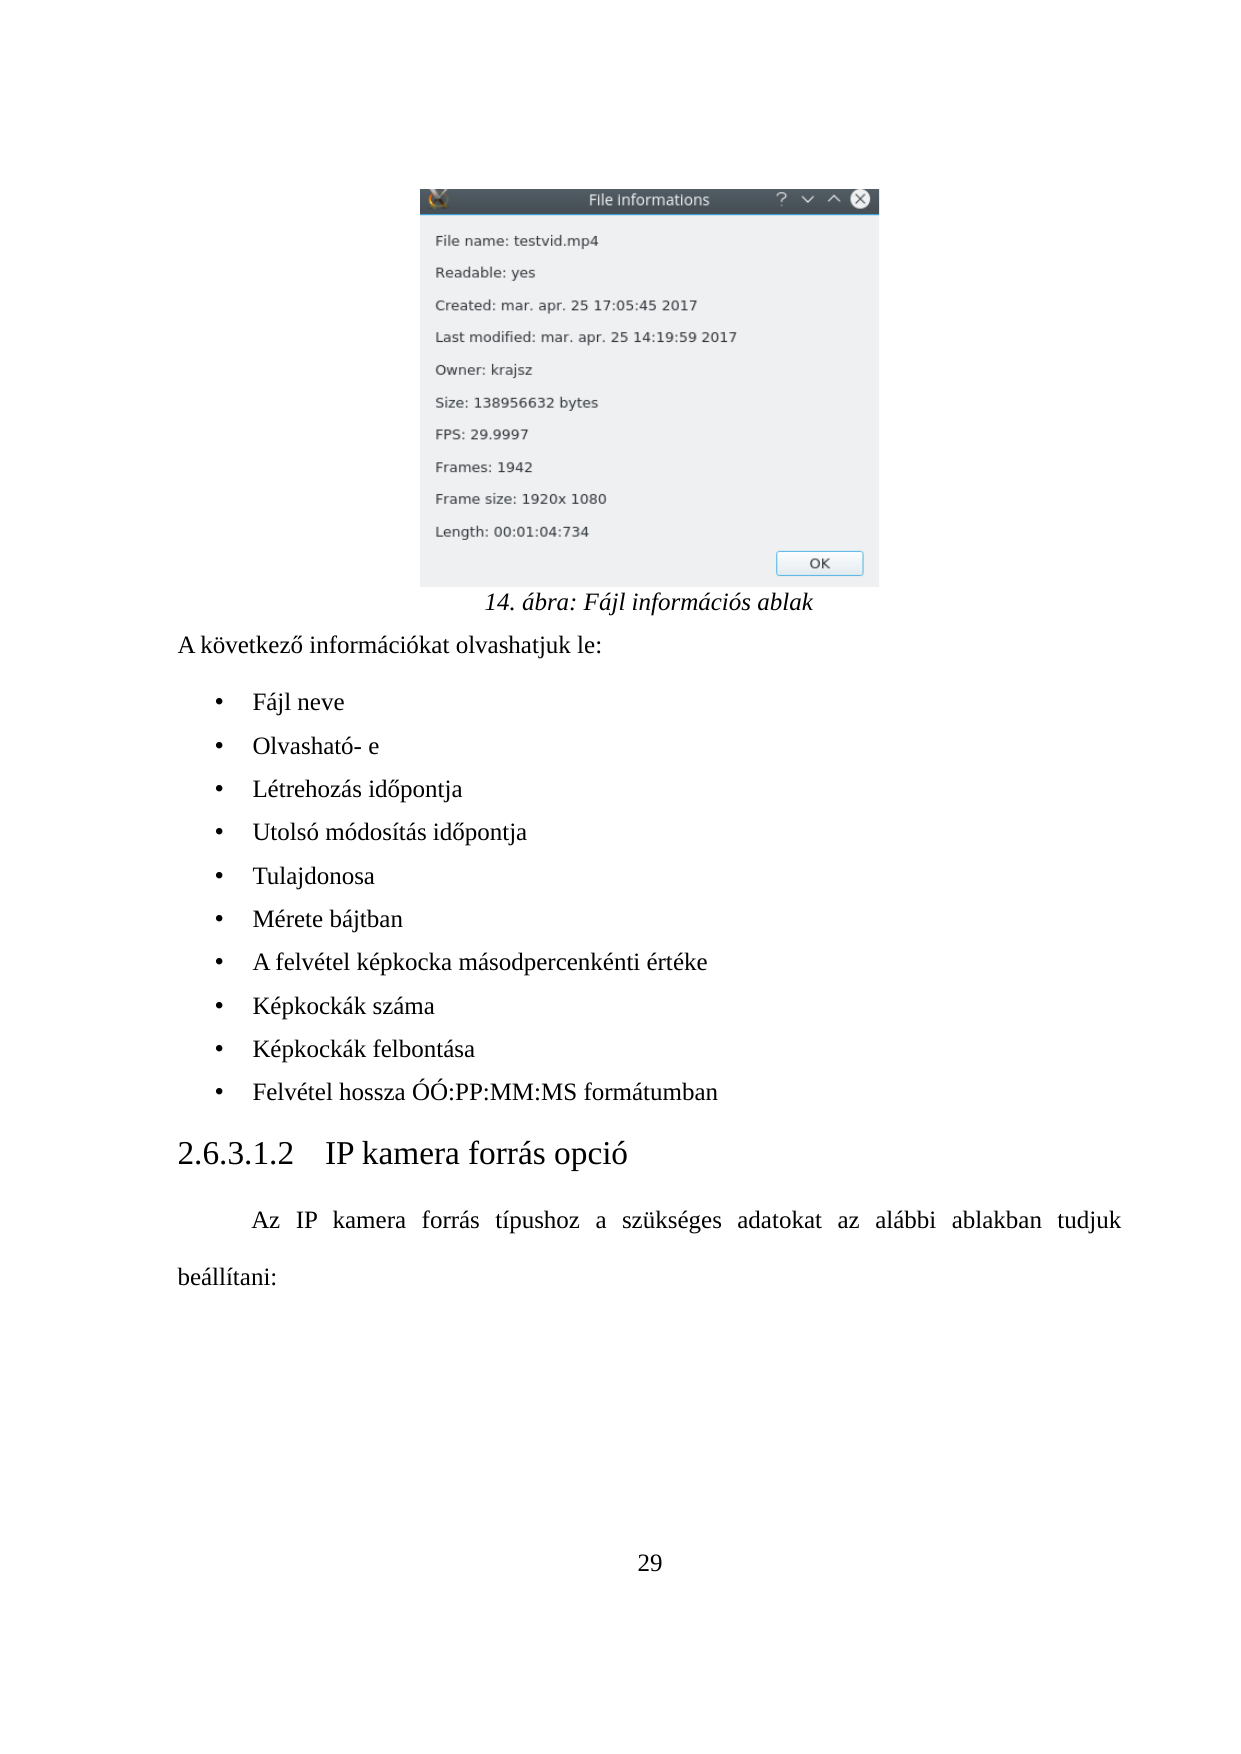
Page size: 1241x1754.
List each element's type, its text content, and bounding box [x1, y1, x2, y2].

list Létrehozás időpontja [215, 774, 1122, 803]
subtitle IP kamera forrás opció [177, 1133, 1122, 1172]
list Felvétel hossza ÓÓ:PP:MM:MS formátumban [215, 1077, 1122, 1106]
list Tulajdonosa [215, 861, 1122, 889]
text Az IP kamera forrás típushoz a szükséges adatokat az alábbi ablakban tudjuk beállítani: [177, 1197, 1122, 1293]
list Képkockák száma [215, 991, 1122, 1019]
text 14. ábra: Fájl információs ablak [420, 587, 879, 615]
list Mérete bájtban [215, 904, 1122, 933]
text A következő információkat olvashatjuk le: [177, 177, 1122, 658]
list Képkockák felbontása [215, 1034, 1122, 1063]
picture [420, 189, 880, 587]
list A felvétel képkocka másodpercenkénti értéke [215, 947, 1122, 976]
list Olvasható- e [215, 731, 1122, 759]
list Utolsó módosítás időpontja [215, 817, 1122, 846]
list Fájl neve [215, 687, 1122, 716]
